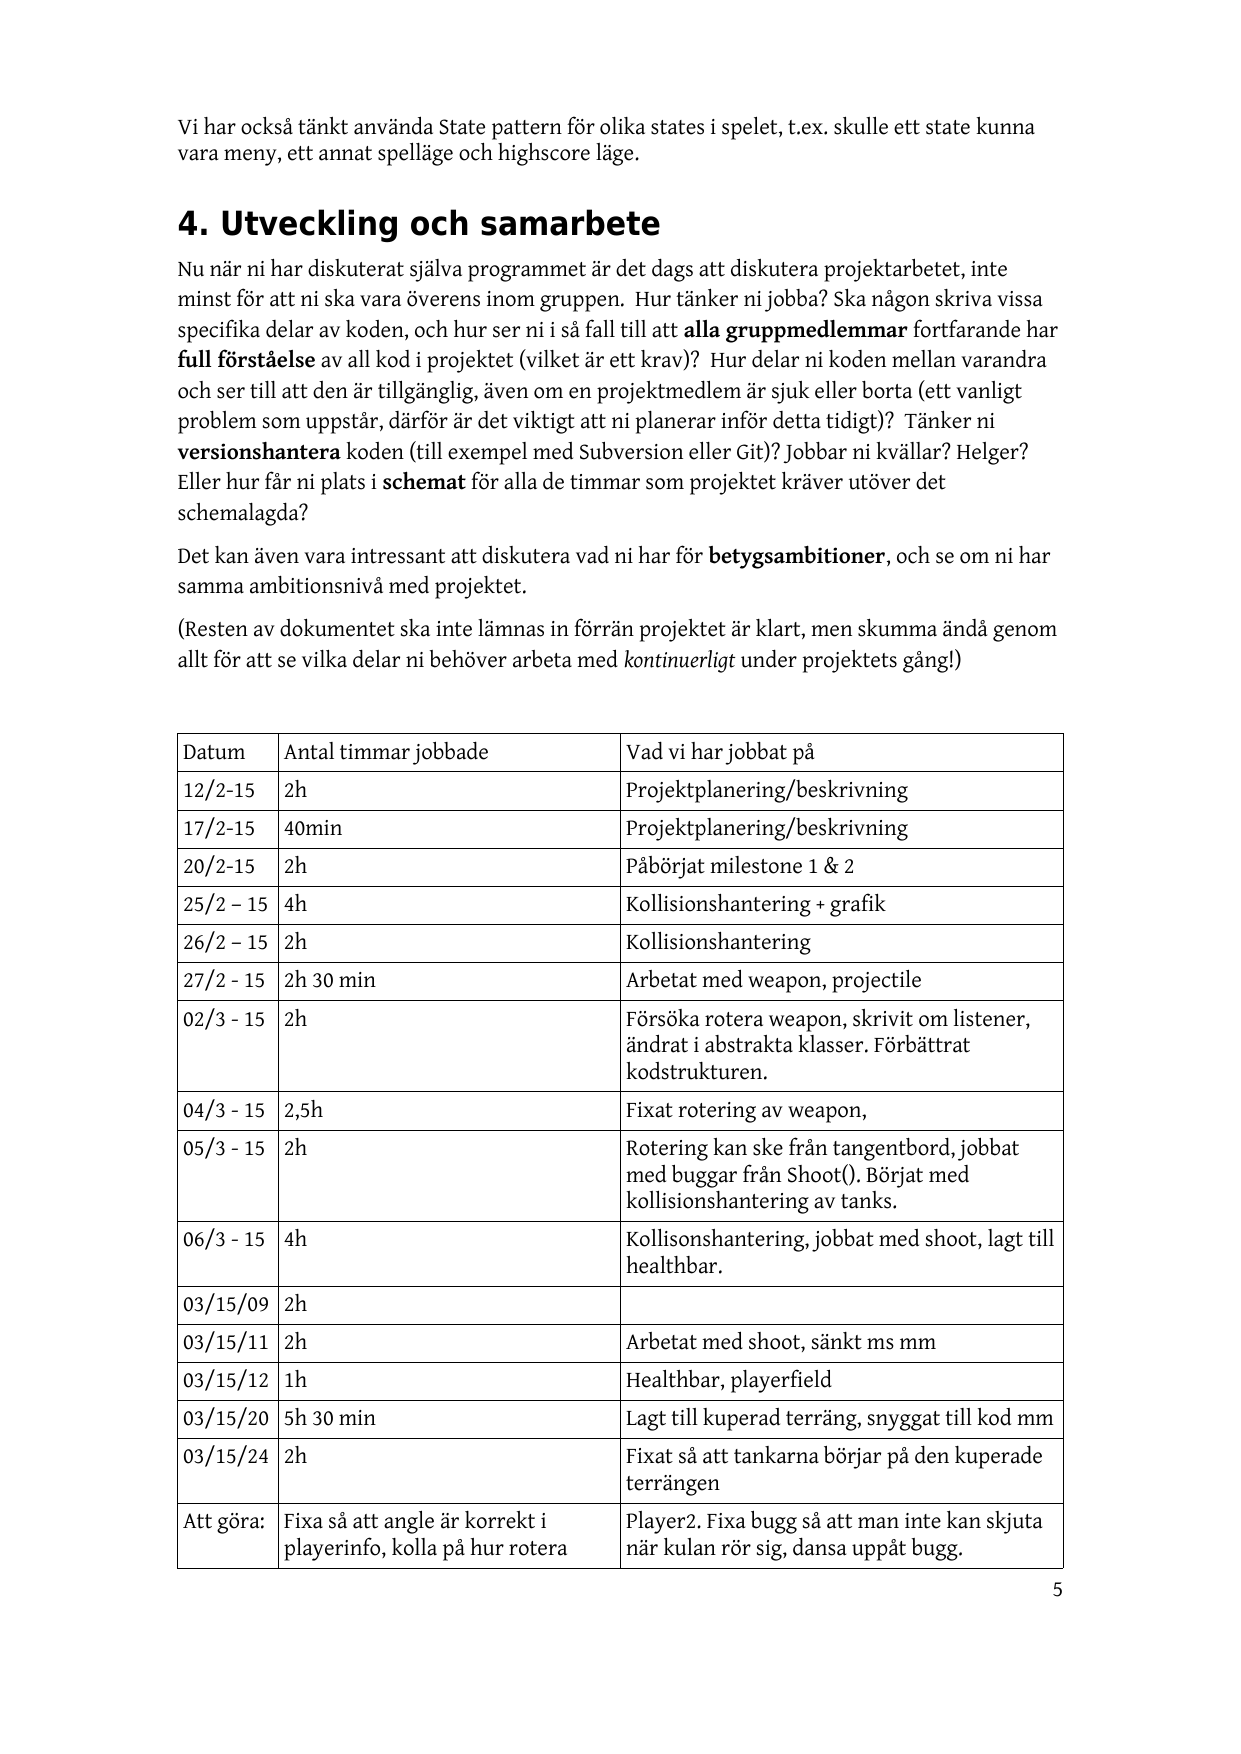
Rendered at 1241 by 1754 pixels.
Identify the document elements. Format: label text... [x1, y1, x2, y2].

table_cell 25/2 – 15 [178, 887, 278, 924]
table_cell 2h [279, 1001, 620, 1091]
table_cell 4h [279, 1222, 620, 1286]
table_cell 20-03-15 [178, 1401, 278, 1438]
table_cell 20/2-15 [178, 849, 278, 886]
table_cell 06/3 - 15 [178, 1222, 278, 1286]
table_cell 2h [279, 1287, 620, 1324]
table_cell Projektplanering/beskrivning [621, 811, 1063, 848]
table_cell 1h [279, 1363, 620, 1400]
table_cell 09-03-15 [178, 1287, 278, 1324]
text Nu när ni har diskuterat själva programmet är det dags att diskutera projektarbetet, inte minst för att ni ska vara överens inom gruppen. Hur tänker ni jobba? Ska någon skriva vissa specifika delar av koden, och hur ser ni i så fall till att alla gruppmedlemmar fortfarande har full förståelse av all kod i projektet (vilket är ett krav)? Hur delar ni koden mellan varandra och ser till att den är tillgänglig, även om en projektmedlem är sjuk eller borta (ett vanligt problem som uppstår, därför är det viktigt att ni planerar inför detta tidigt)? Tänker ni versionshantera koden (till exempel med Subversion eller Git)? Jobbar ni kvällar? Helger? Eller hur får ni plats i schemat för alla de timmar som projektet kräver utöver det schemalagda? [177, 256, 1063, 527]
table_cell 40min [279, 811, 620, 848]
table_cell 2h 30 min [279, 963, 620, 1000]
table_cell 2h [279, 849, 620, 886]
table_cell Att göra: [178, 1504, 278, 1567]
table_cell Påbörjat milestone 1 & 2 [621, 849, 1063, 886]
table_cell 02/3 - 15 [178, 1001, 278, 1091]
table_cell 2,5h [279, 1092, 620, 1129]
table_cell 2h [279, 1439, 620, 1503]
table_cell 2h [279, 1131, 620, 1221]
table_cell Fixat rotering av weapon, [621, 1092, 1063, 1129]
table_cell 5h 30 min [279, 1401, 620, 1438]
text (Resten av dokumentet ska inte lämnas in förrän projektet är klart, men skumma ändå genom allt för att se vilka delar ni behöver arbeta med kontinuerligt under projektets gång!) [177, 617, 1063, 674]
table_cell Rotering kan ske från tangentbord, jobbat med buggar från Shoot(). Börjat med kollisionshantering av tanks. [621, 1131, 1063, 1221]
table_cell Arbetat med shoot, sänkt ms mm [621, 1325, 1063, 1362]
table_header Datum [178, 734, 278, 771]
table_cell 05/3 - 15 [178, 1131, 278, 1221]
table_header Vad vi har jobbat på [621, 734, 1063, 771]
table_cell 12/2-15 [178, 772, 278, 809]
text Vi har också tänkt använda State pattern för olika states i spelet, t.ex. skulle ett state kunna vara meny, ett annat spelläge och highscore läge. [177, 114, 1063, 167]
table_cell 11-03-15 [178, 1325, 278, 1362]
table_cell Fixat så att tankarna börjar på den kuperade terrängen [621, 1439, 1063, 1503]
table_cell 04/3 - 15 [178, 1092, 278, 1129]
table_cell 17/2-15 [178, 811, 278, 848]
table_cell 2h [279, 925, 620, 962]
table_cell 2h [279, 1325, 620, 1362]
table_cell 4h [279, 887, 620, 924]
table_cell 24-03-15 [178, 1439, 278, 1503]
table_cell Kollisionshantering [621, 925, 1063, 962]
table_cell Lagt till kuperad terräng, snyggat till kod mm [621, 1401, 1063, 1438]
subtitle 4. Utveckling och samarbete [177, 205, 1063, 243]
table_cell 2h [279, 772, 620, 809]
table_cell Healthbar, playerfield [621, 1363, 1063, 1400]
table_cell [621, 1287, 1063, 1324]
table_cell Arbetat med weapon, projectile [621, 963, 1063, 1000]
table_cell Kollisionshantering + grafik [621, 887, 1063, 924]
table_cell Player2. Fixa bugg så att man inte kan skjuta när kulan rör sig, dansa uppåt bugg. [621, 1504, 1063, 1567]
table_cell 27/2 - 15 [178, 963, 278, 1000]
text Det kan även vara intressant att diskutera vad ni har för betygsambitioner, och se om ni har samma ambitionsnivå med projektet. [177, 543, 1063, 600]
table_cell Försöka rotera weapon, skrivit om listener, ändrat i abstrakta klasser. Förbättrat kodstrukturen. [621, 1001, 1063, 1091]
table_cell 12-03-15 [178, 1363, 278, 1400]
table_cell 26/2 – 15 [178, 925, 278, 962]
table_cell Kollisonshantering, jobbat med shoot, lagt till healthbar. [621, 1222, 1063, 1286]
table_cell Projektplanering/beskrivning [621, 772, 1063, 809]
table_header Antal timmar jobbade [279, 734, 620, 771]
table_cell Fixa så att angle är korrekt i playerinfo, kolla på hur rotera [279, 1504, 620, 1567]
